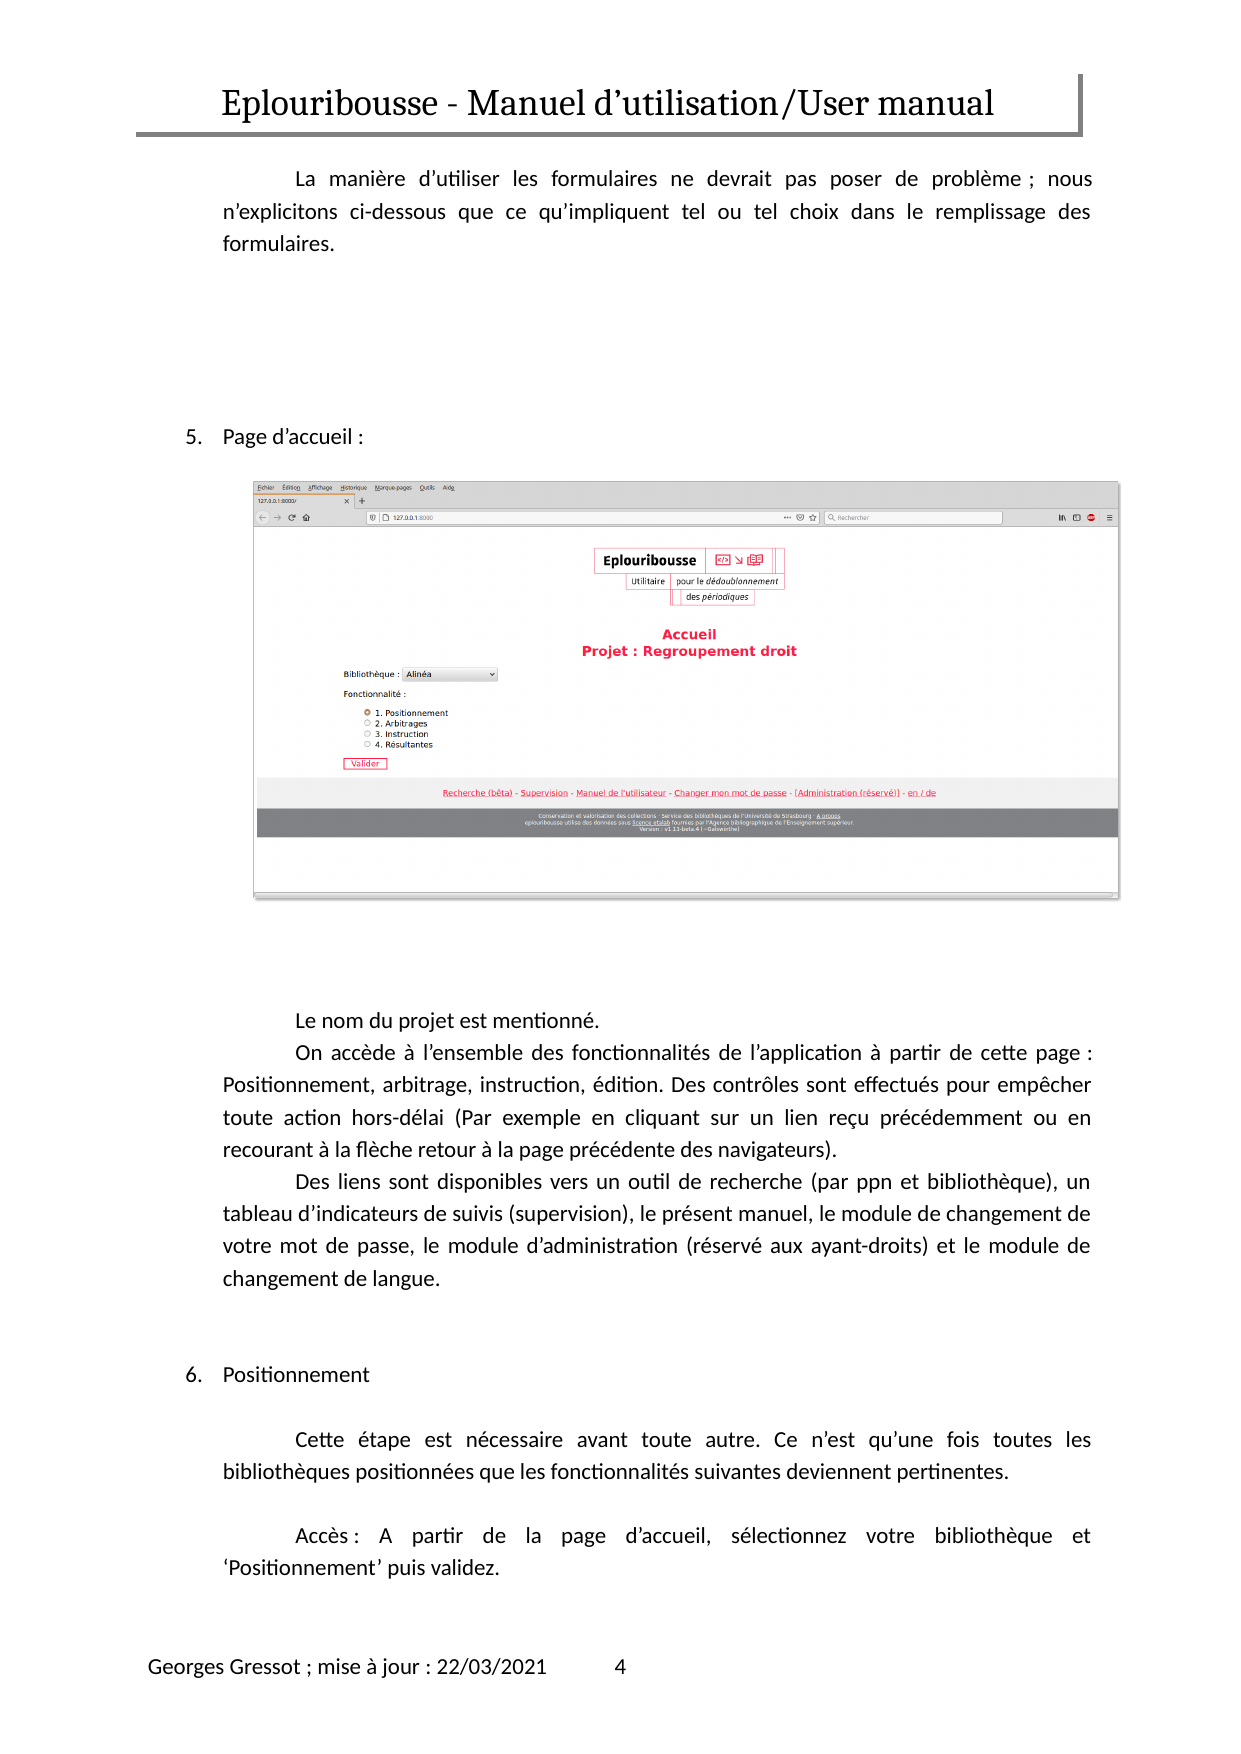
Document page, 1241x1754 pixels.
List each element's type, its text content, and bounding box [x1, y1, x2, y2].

list Cette étape est nécessaire avant toute autre. Ce n’est qu’une fois toutes les bibliothèques positionnées que les fonctionnalités suivantes deviennent pertinentes. [223, 1425, 1093, 1485]
list Des liens sont disponibles vers un outil de recherche (par ppn et bibliothèque), un tableau d’indicateurs de suivis (supervision), le présent manuel, le module de changement de votre mot de passe, le module d’administration (réservé aux ayant-droits) et le module de changement de langue. [223, 1167, 1093, 1292]
list Page d’accueil : [185, 422, 1093, 450]
list Le nom du projet est mentionné. [223, 1006, 1093, 1034]
picture [251, 479, 1122, 902]
list On accède à l’ensemble des fonctionnalités de l’application à partir de cette page : Positionnement, arbitrage, instruction, édition. Des contrôles sont effectués pour empêcher toute action hors-délai (Par exemple en cliquant sur un lien reçu précédemment ou en recourant à la flèche retour à la page précédente des navigateurs). [223, 1038, 1093, 1163]
list La manière d’utiliser les formulaires ne devrait pas poser de problème ; nous n’explicitons ci-dessous que ce qu’impliquent tel ou tel choix dans le remplissage des formulaires. [223, 164, 1093, 257]
list Accès : A partir de la page d’accueil, sélectionnez votre bibliothèque et ‘Positionnement’ puis validez. [223, 1521, 1093, 1581]
list Positionnement [185, 1360, 1093, 1388]
